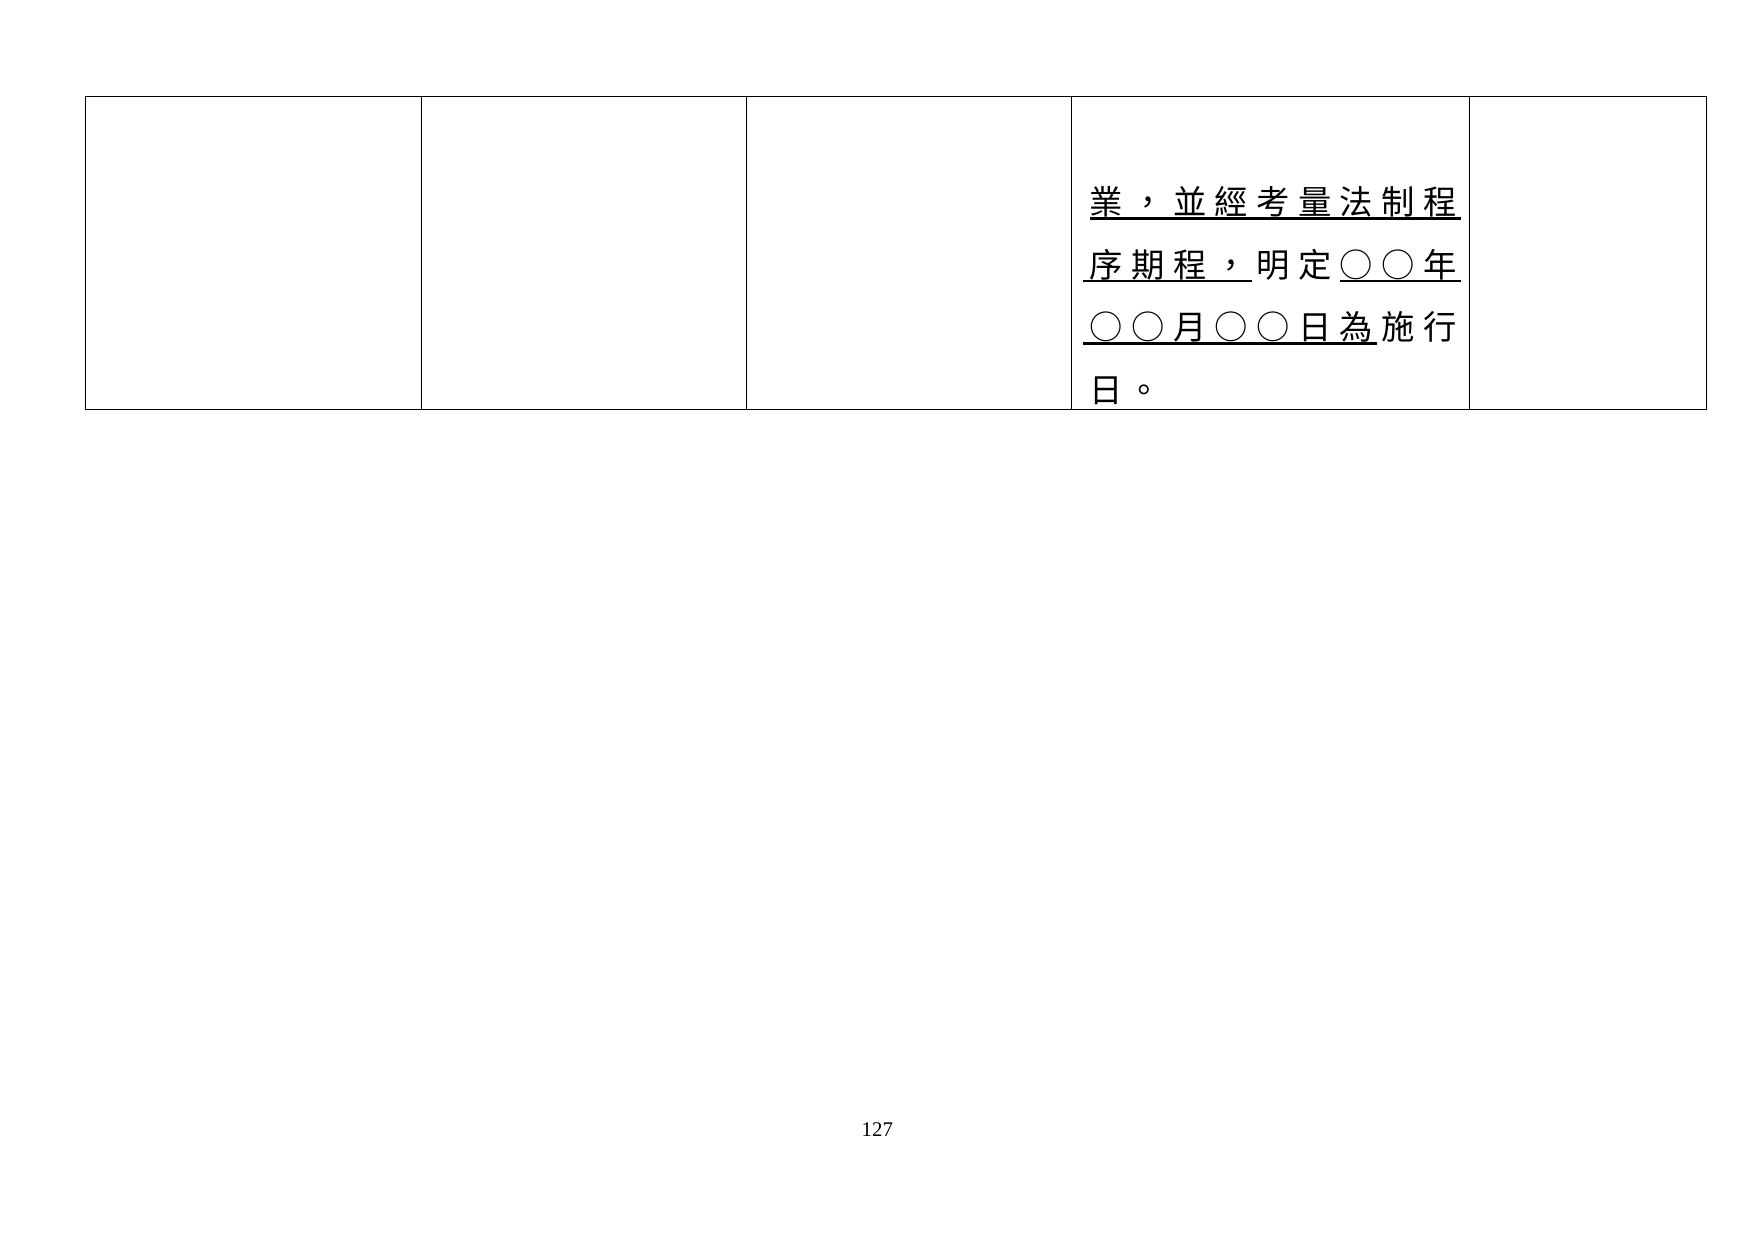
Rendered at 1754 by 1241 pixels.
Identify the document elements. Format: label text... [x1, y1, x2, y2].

table_cell 業，並經考量法制程序期程，明定○○年○○月○○日為施行日。 [1072, 97, 1469, 408]
table_cell [86, 97, 421, 408]
table_cell [747, 97, 1071, 408]
table_cell [1470, 97, 1706, 408]
table_cell [422, 97, 746, 408]
